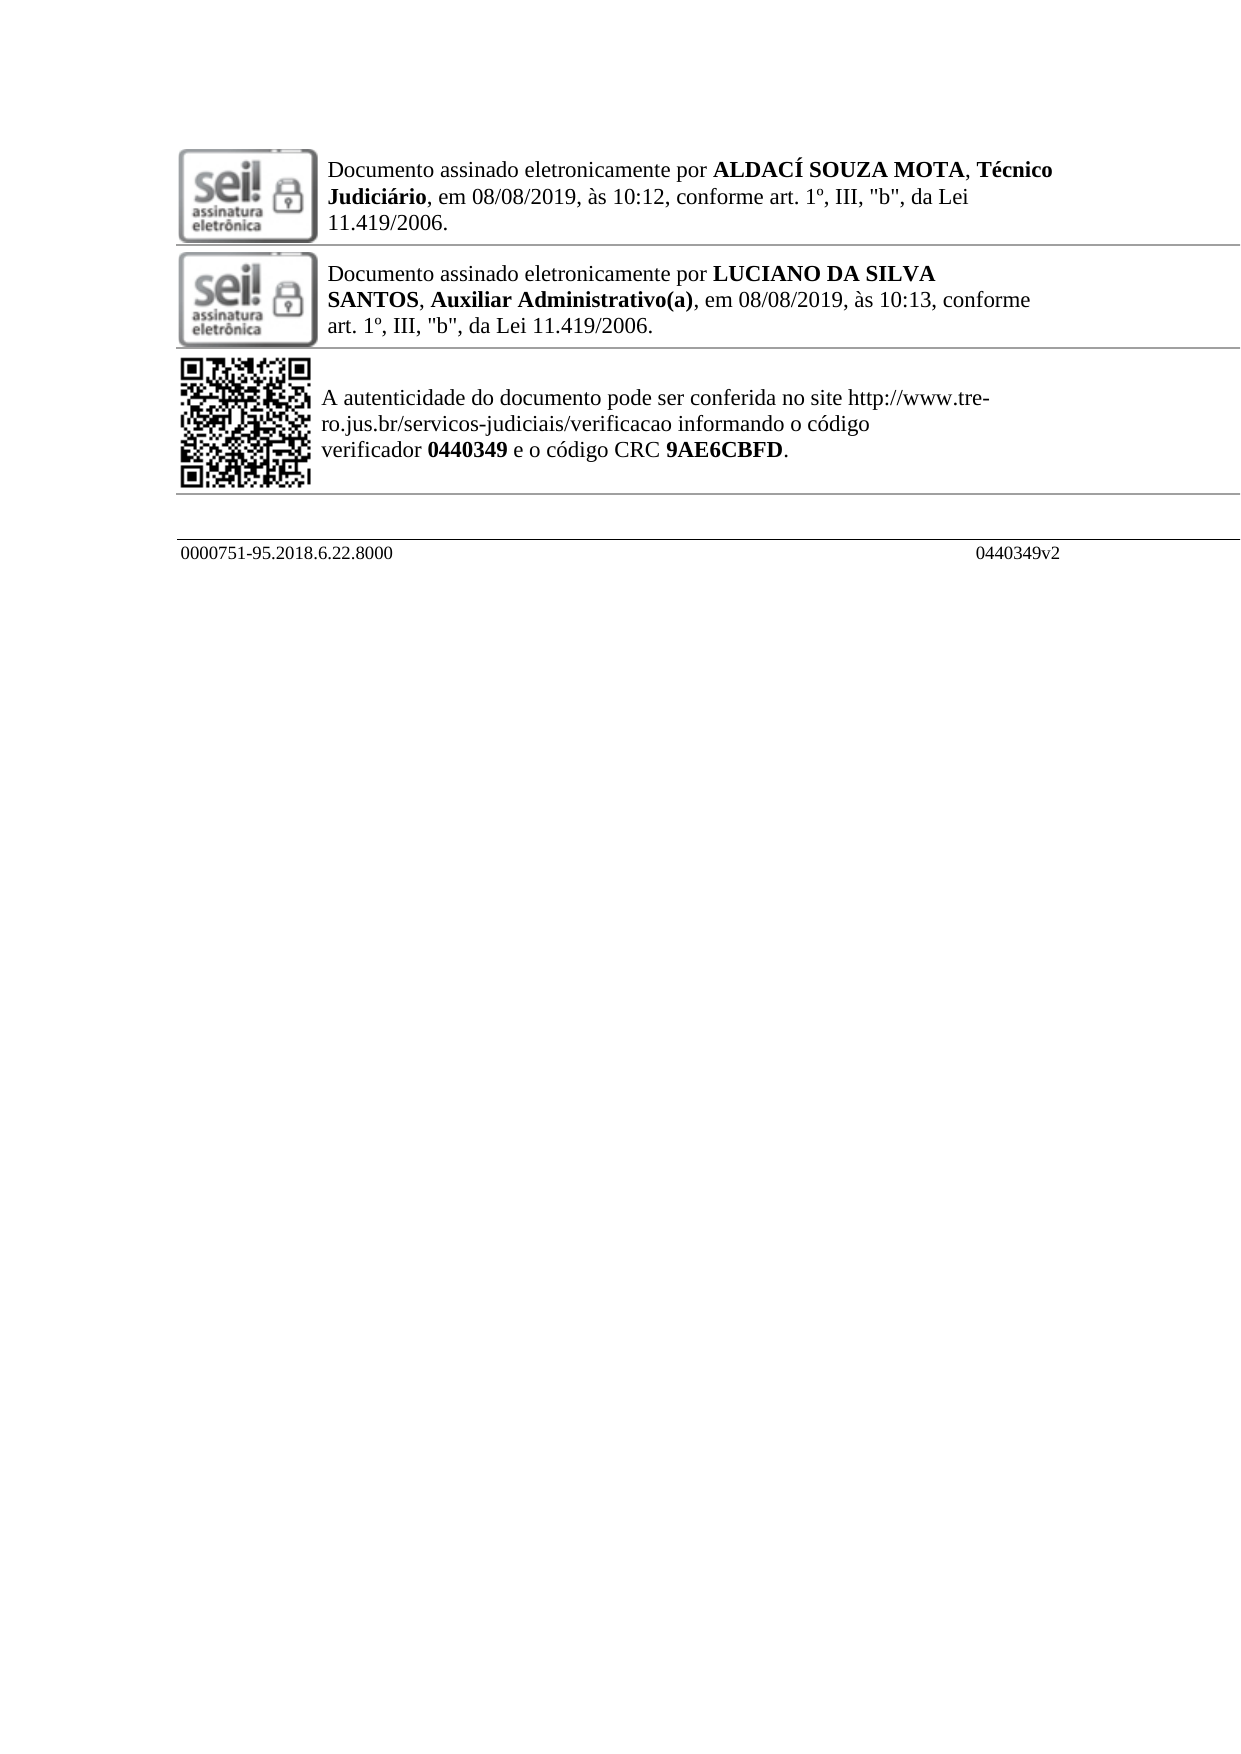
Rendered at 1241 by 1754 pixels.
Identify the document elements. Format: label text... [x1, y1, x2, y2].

table_header 0440349v2 [620, 540, 1063, 567]
table_header A autenticidade do documento pode ser conferida no site http://www.tre-ro.jus.br/servicos-judiciais/verificacao informando o código verificador 0440349 e o código CRC 9AE6CBFD. [319, 355, 1063, 492]
table_header [177, 148, 326, 244]
table_header [177, 355, 319, 492]
table_header 0000751-95.2018.6.22.8000 [177, 540, 620, 567]
table_header Documento assinado eletronicamente por LUCIANO DA SILVA SANTOS, Auxiliar Administrativo(a), em 08/08/2019, às 10:13, conforme art. 1º, III, "b", da Lei 11.419/2006. [326, 251, 1063, 347]
table_header Documento assinado eletronicamente por ALDACÍ SOUZA MOTA, Técnico Judiciário, em 08/08/2019, às 10:12, conforme art. 1º, III, "b", da Lei 11.419/2006. [326, 148, 1063, 244]
table_header [177, 251, 326, 347]
